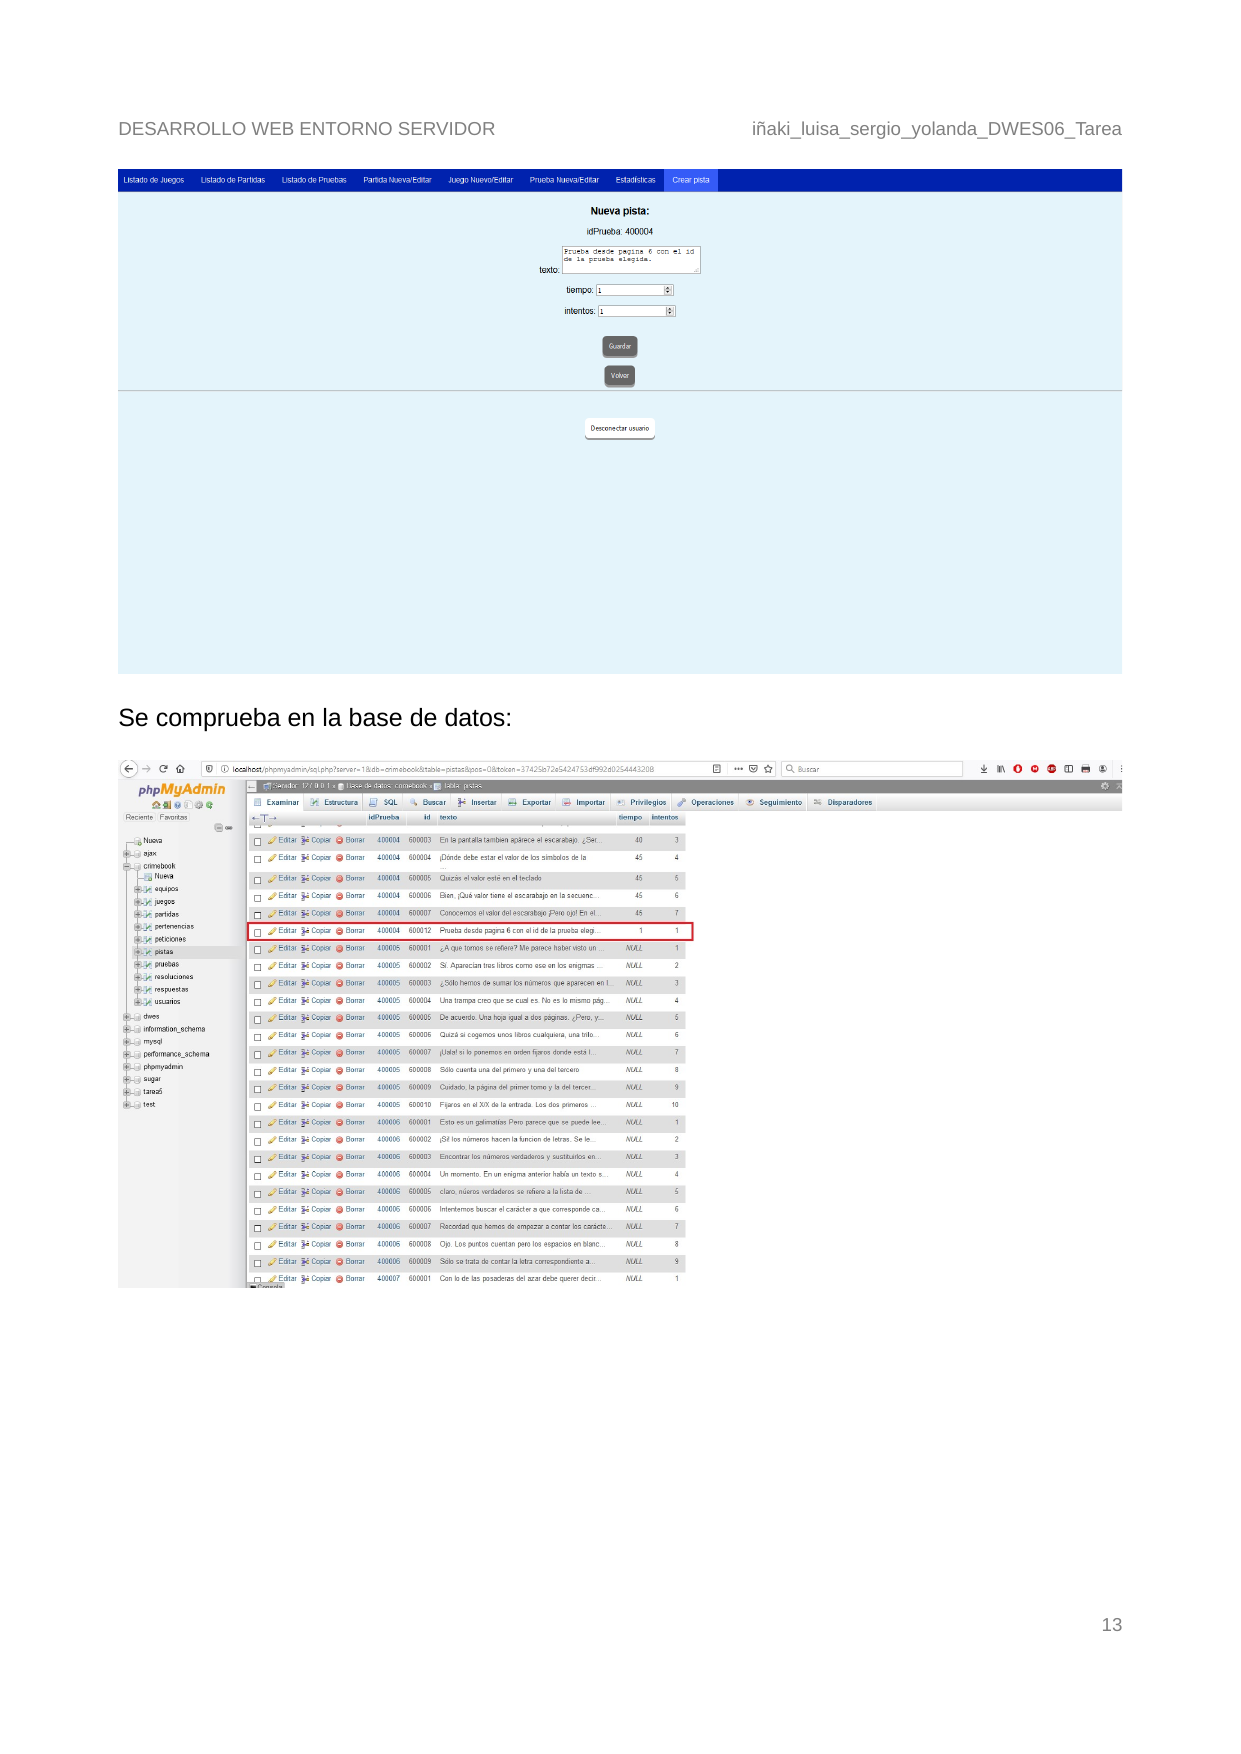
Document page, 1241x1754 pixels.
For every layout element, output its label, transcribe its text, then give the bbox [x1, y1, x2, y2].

picture [118, 760, 1123, 1288]
picture [118, 169, 1123, 674]
text Se comprueba en la base de datos: [118, 703, 1122, 731]
